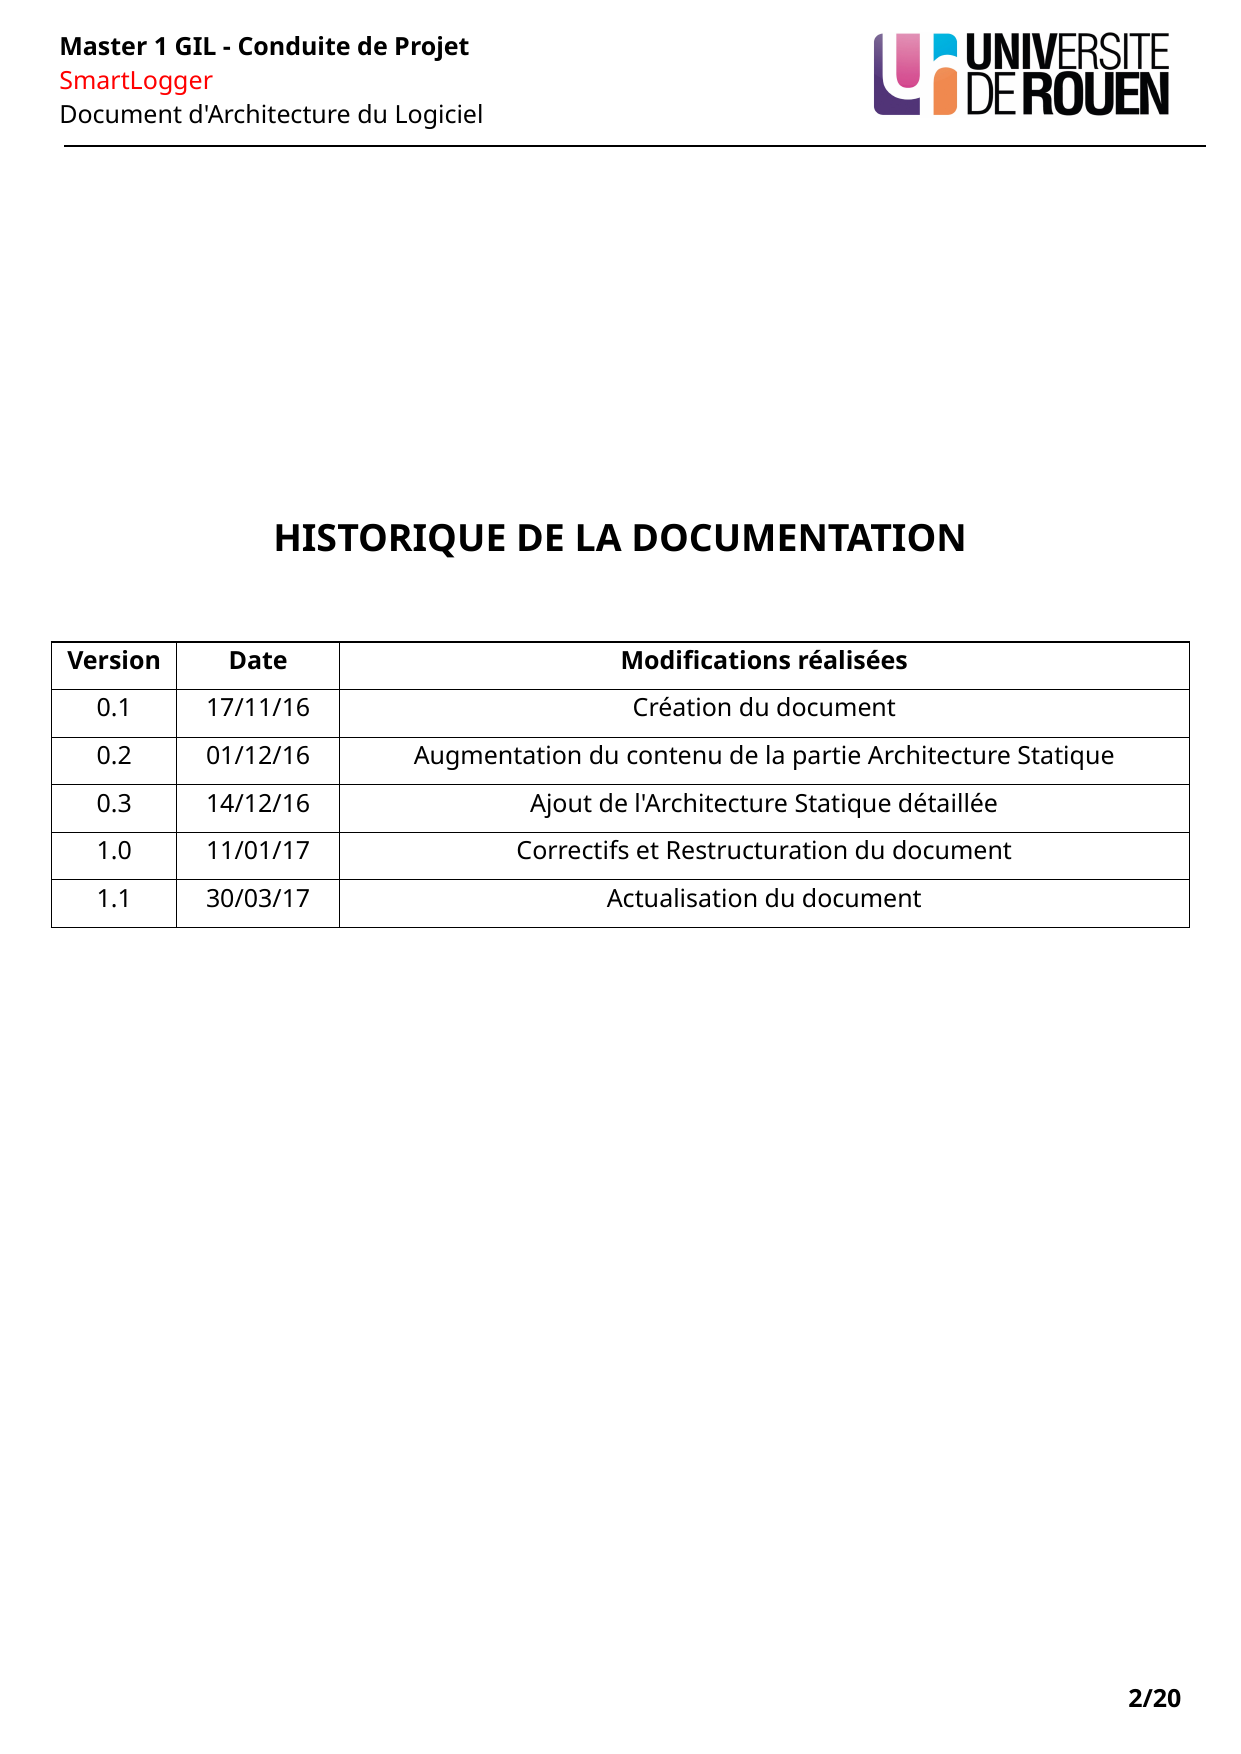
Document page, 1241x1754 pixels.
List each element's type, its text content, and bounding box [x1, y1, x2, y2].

table_cell 0.1 [52, 690, 176, 737]
table_cell 0.3 [52, 785, 176, 832]
table_cell 01/12/16 [177, 738, 339, 784]
table_cell Actualisation du document [340, 880, 1189, 927]
table_header Version [52, 643, 176, 689]
table_cell 1.0 [52, 833, 176, 879]
table_cell 0.2 [52, 738, 176, 784]
table_cell 30/03/17 [177, 880, 339, 927]
subtitle HISTORIQUE DE LA DOCUMENTATION [59, 511, 1181, 562]
picture [872, 32, 1170, 118]
table_cell 17/11/16 [177, 690, 339, 737]
table_cell Augmentation du contenu de la partie Architecture Statique [340, 738, 1189, 784]
table_header Date [177, 643, 339, 689]
table_cell Création du document [340, 690, 1189, 737]
table_cell Correctifs et Restructuration du document [340, 833, 1189, 879]
table_cell Ajout de l'Architecture Statique détaillée [340, 785, 1189, 832]
table_cell 14/12/16 [177, 785, 339, 832]
table_header Modifications réalisées [340, 643, 1189, 689]
table_cell 1.1 [52, 880, 176, 927]
table_cell 11/01/17 [177, 833, 339, 879]
